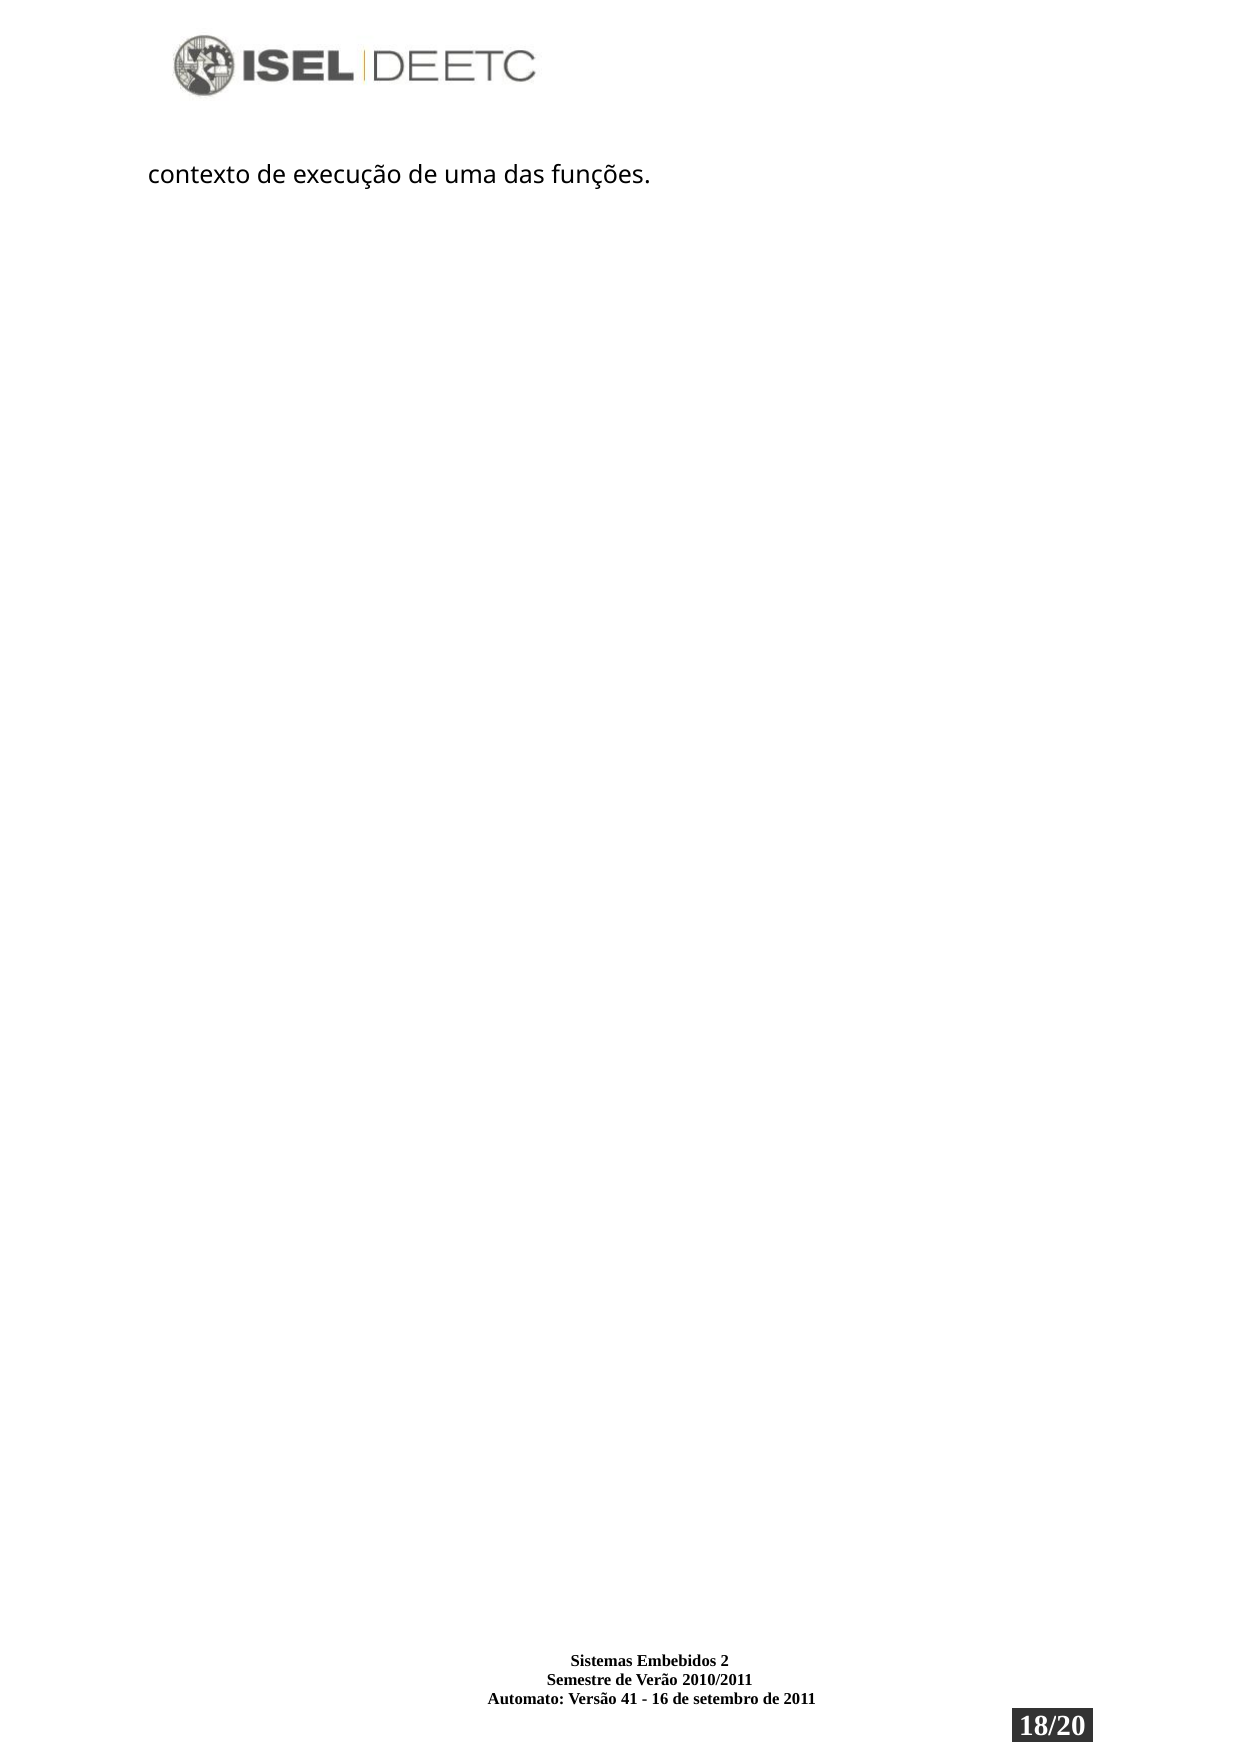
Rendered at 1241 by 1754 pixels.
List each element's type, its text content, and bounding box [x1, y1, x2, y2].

text contexto de execução de uma das funções. [148, 156, 1093, 190]
picture [164, 20, 566, 121]
